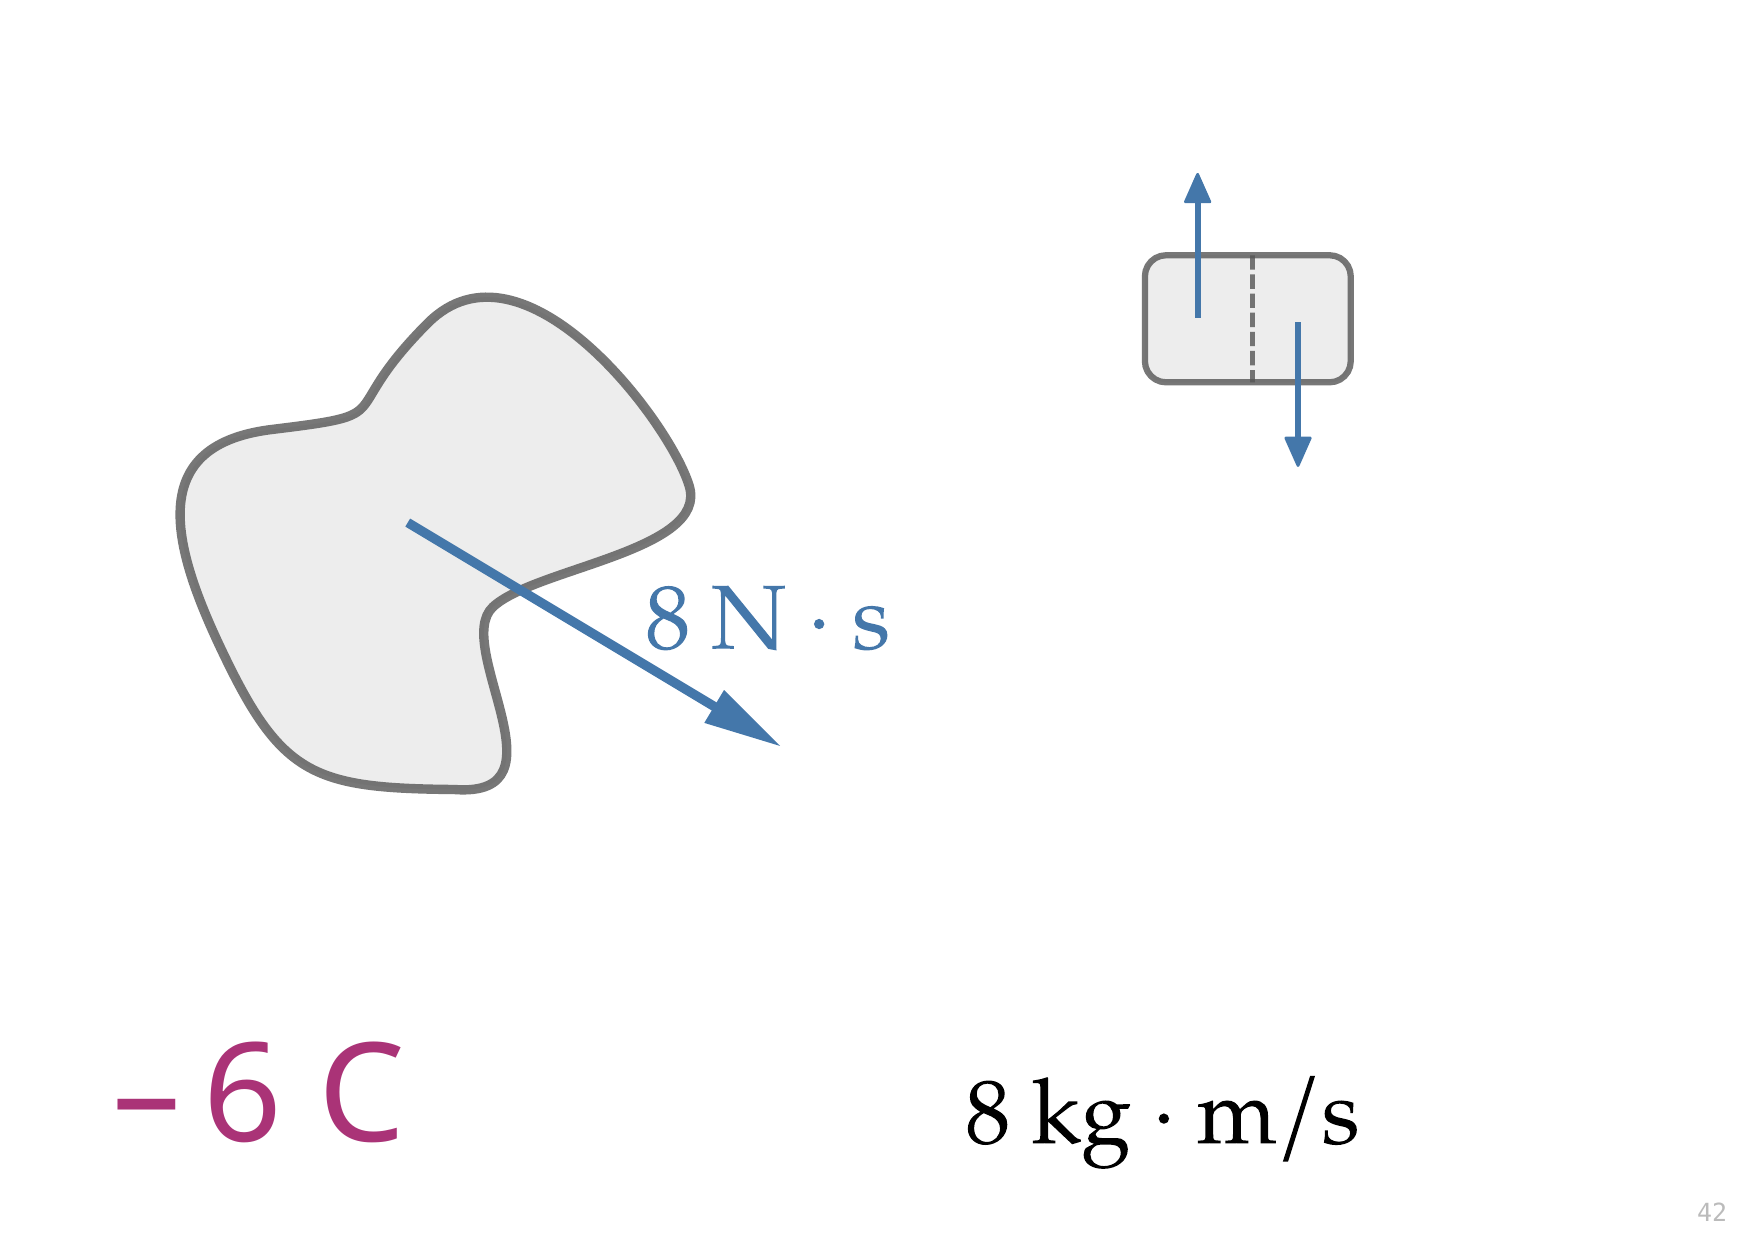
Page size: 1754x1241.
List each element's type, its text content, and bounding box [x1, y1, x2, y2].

text_box [1158, 1113, 1170, 1124]
text_box [967, 1080, 1008, 1146]
text_box [854, 605, 888, 651]
text_box [1083, 1100, 1131, 1169]
text_box [180, 297, 691, 790]
text_box [647, 585, 688, 651]
text_box [1323, 1100, 1357, 1146]
text_box – 6 C [97, 986, 414, 1139]
text_box [712, 585, 785, 651]
text_box [1032, 1077, 1081, 1145]
text_box [813, 618, 825, 630]
text_box [1144, 255, 1351, 383]
text_box [1197, 1100, 1276, 1144]
text_box [1282, 1075, 1316, 1162]
